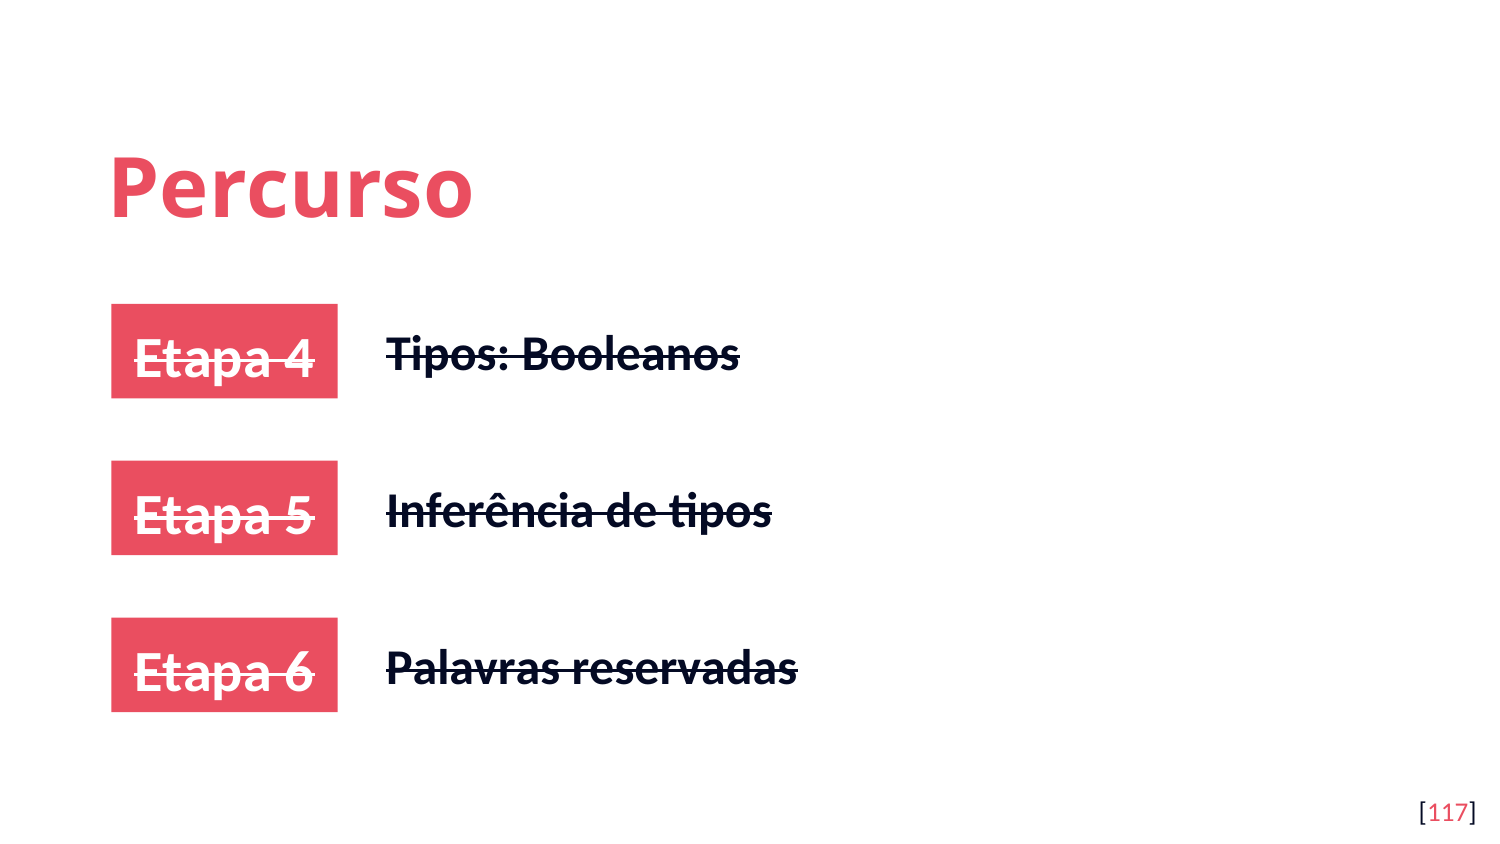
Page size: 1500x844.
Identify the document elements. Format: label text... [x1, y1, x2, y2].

text_box Inferência de tipos [371, 470, 1384, 546]
text_box Etapa 5 [111, 460, 338, 556]
text_box Percurso [92, 104, 1309, 243]
text_box Tipos: Booleanos [371, 313, 1384, 389]
slide_number [117] [1403, 779, 1494, 844]
text_box Etapa 6 [111, 617, 338, 713]
text_box Palavras reservadas [371, 627, 1384, 703]
text_box Etapa 4 [111, 303, 338, 399]
